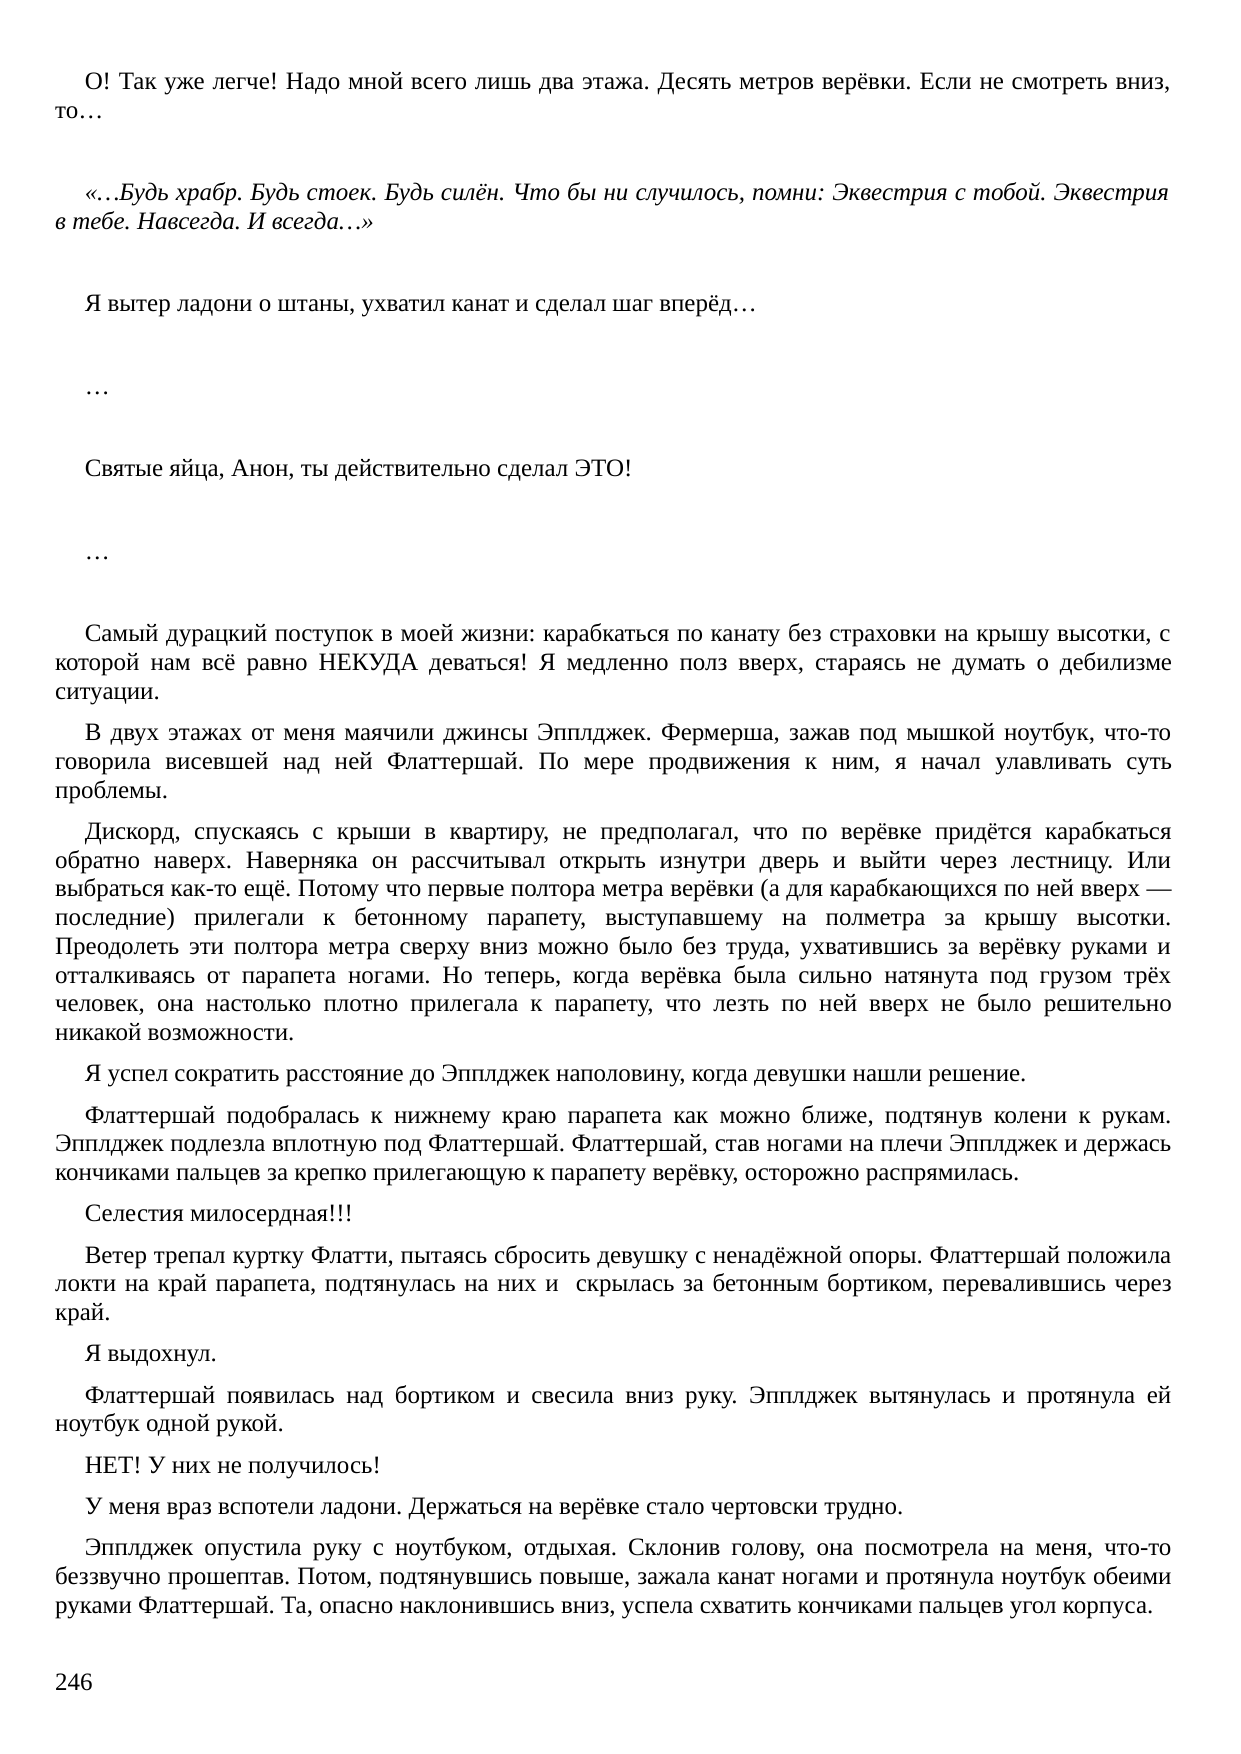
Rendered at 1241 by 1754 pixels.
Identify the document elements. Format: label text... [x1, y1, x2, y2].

text … [55, 536, 1173, 565]
text Селестия милосердная!!! [55, 1198, 1173, 1227]
text Я выдохнул. [55, 1338, 1173, 1367]
text В двух этажах от меня маячили джинсы Эпплджек. Фермерша, зажав под мышкой ноутбук, что-то говорила висевшей над ней Флаттершай. По мере продвижения к ним, я начал улавливать суть проблемы. [55, 717, 1173, 803]
text Ветер трепал куртку Флатти, пытаясь сбросить девушку с ненадёжной опоры. Флаттершай положила локти на край парапета, подтянулась на них и скрылась за бетонным бортиком, перевалившись через край. [55, 1240, 1173, 1326]
text Я успел сократить расстояние до Эпплджек наполовину, когда девушки нашли решение. [55, 1058, 1173, 1087]
text Самый дурацкий поступок в моей жизни: карабкаться по канату без страховки на крышу высотки, с которой нам всё равно НЕКУДА деваться! Я медленно полз вверх, стараясь не думать о дебилизме ситуации. [55, 618, 1173, 705]
text О! Так уже легче! Надо мной всего лишь два этажа. Десять метров верёвки. Если не смотреть вниз, то… [55, 66, 1173, 123]
text У меня враз вспотели ладони. Держаться на верёвке стало чертовски трудно. [55, 1491, 1173, 1520]
text Эпплджек опустила руку с ноутбуком, отдыхая. Склонив голову, она посмотрела на меня, что-то беззвучно прошептав. Потом, подтянувшись повыше, зажала канат ногами и протянула ноутбук обеими руками Флаттершай. Та, опасно наклонившись вниз, успела схватить кончиками пальцев угол корпуса. [55, 1532, 1173, 1618]
text Я вытер ладони о штаны, ухватил канат и сделал шаг вперёд… [55, 288, 1173, 317]
text Дискорд, спускаясь с крыши в квартиру, не предполагал, что по верёвке придётся карабкаться обратно наверх. Наверняка он рассчитывал открыть изнутри дверь и выйти через лестницу. Или выбраться как-то ещё. Потому что первые полтора метра верёвки (а для карабкающихся по ней вверх — последние) прилегали к бетонному парапету, выступавшему на полметра за крышу высотки. Преодолеть эти полтора метра сверху вниз можно было без труда, ухватившись за верёвку руками и отталкиваясь от парапета ногами. Но теперь, когда верёвка была сильно натянута под грузом трёх человек, она настолько плотно прилегала к парапету, что лезть по ней вверх не было решительно никакой возможности. [55, 816, 1173, 1046]
text «…Будь храбр. Будь стоек. Будь силён. Что бы ни случилось, помни: Эквестрия с тобой. Эквестрия в тебе. Навсегда. И всегда…» [55, 177, 1173, 235]
text … [55, 371, 1173, 400]
text Флаттершай подобралась к нижнему краю парапета как можно ближе, подтянув колени к рукам. Эпплджек подлезла вплотную под Флаттершай. Флаттершай, став ногами на плечи Эпплджек и держась кончиками пальцев за крепко прилегающую к парапету верёвку, осторожно распрямилась. [55, 1100, 1173, 1186]
text Святые яйца, Анон, ты действительно сделал ЭТО! [55, 453, 1173, 482]
text Флаттершай появилась над бортиком и свесила вниз руку. Эпплджек вытянулась и протянула ей ноутбук одной рукой. [55, 1380, 1173, 1437]
text НЕТ! У них не получилось! [55, 1450, 1173, 1478]
